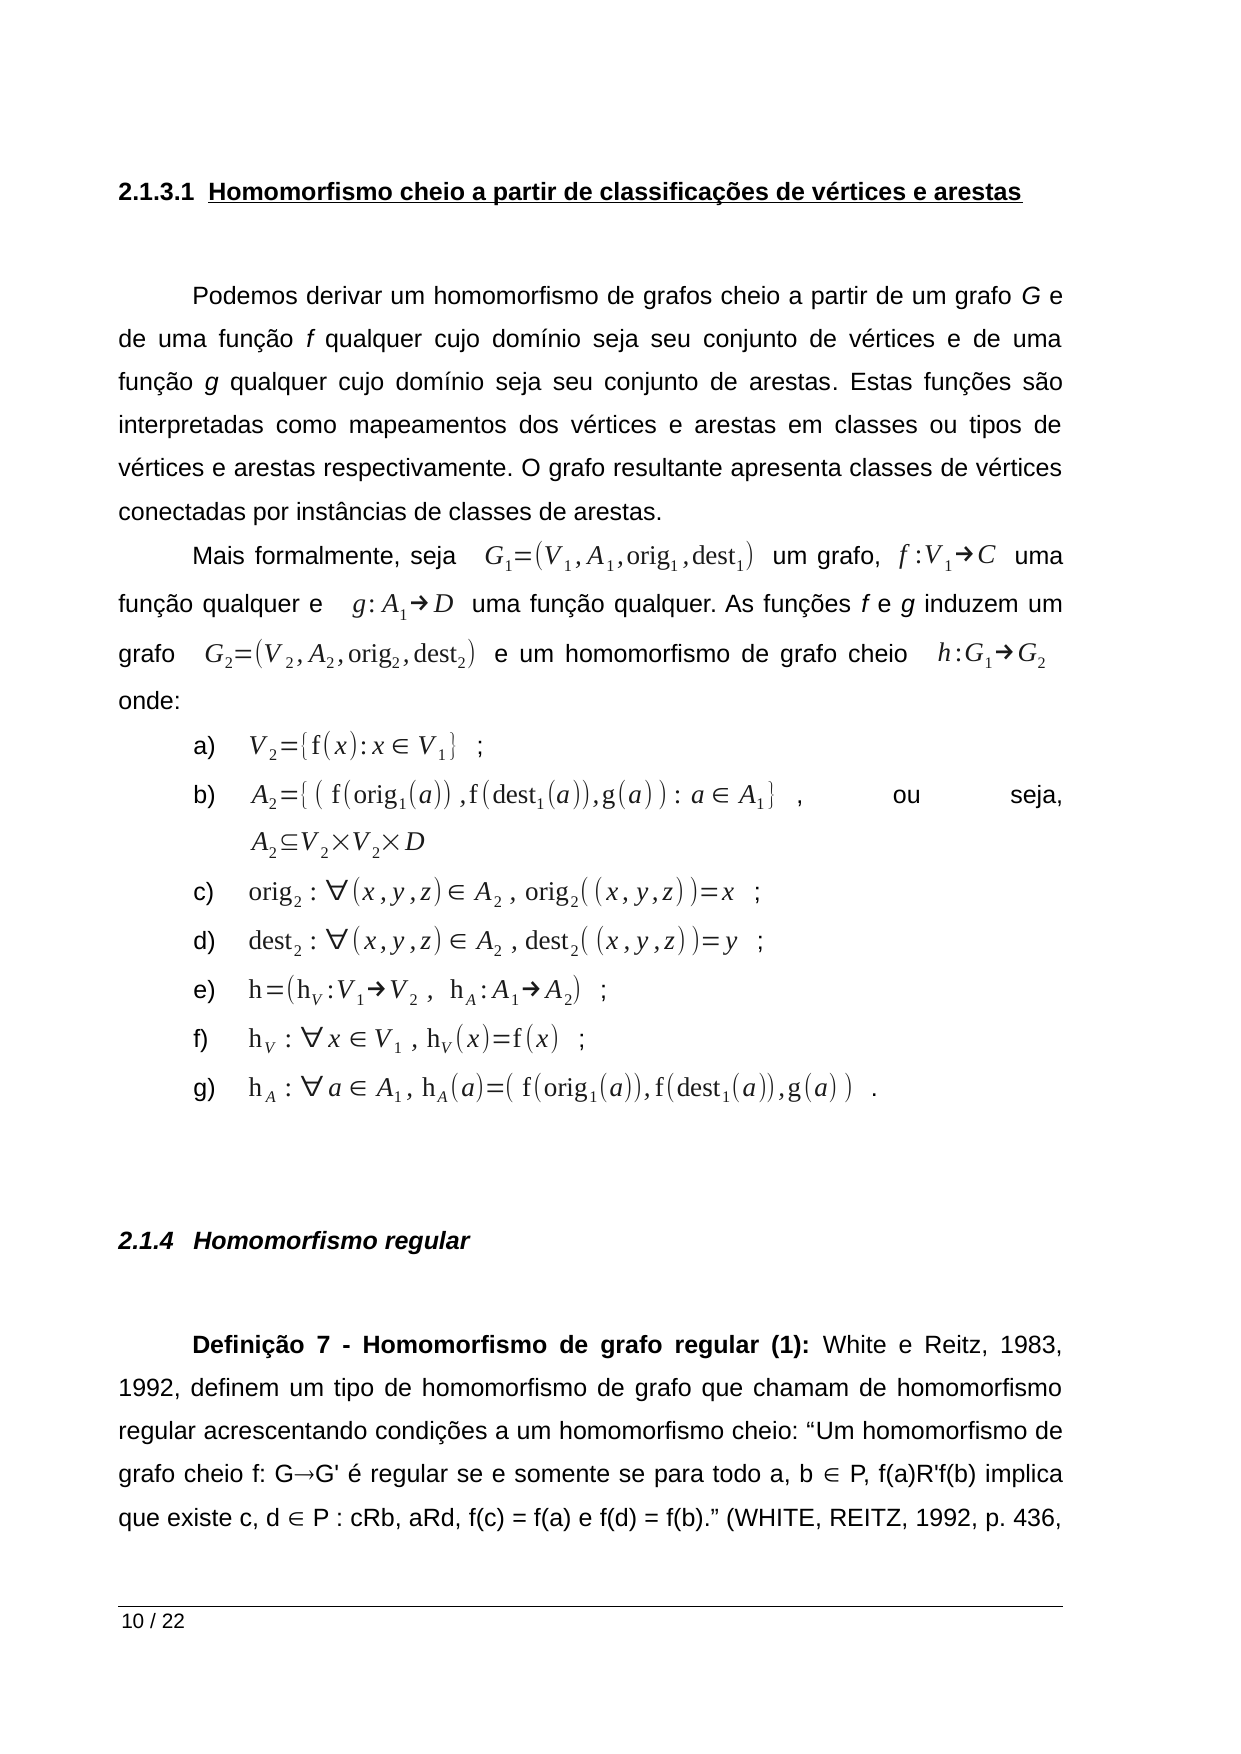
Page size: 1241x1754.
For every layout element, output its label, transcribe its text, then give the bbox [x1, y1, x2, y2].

list ; [193, 974, 1063, 1008]
list ; [193, 729, 1063, 764]
list . [193, 1072, 1063, 1106]
list , ou seja, [193, 778, 1063, 861]
subtitle Homomorfismo cheio a partir de classificações de vértices e arestas [118, 177, 1063, 206]
list ; [193, 925, 1063, 959]
list ; [193, 876, 1063, 910]
text Podemos derivar um homomorfismo de grafos cheio a partir de um grafo G e de uma função f qualquer cujo domínio seja seu conjunto de vértices e de uma função g qualquer cujo domínio seja seu conjunto de arestas. Estas funções são interpretadas como mapeamentos dos vértices e arestas em classes ou tipos de vértices e arestas respectivamente. O grafo resultante apresenta classes de vértices conectadas por instâncias de classes de arestas. [118, 281, 1063, 525]
text Mais formalmente, seja um grafo,uma função qualquer e uma função qualquer. As funções f e g induzem um grafo e um homomorfismo de grafo cheio onde: [118, 540, 1063, 715]
subtitle Homomorfismo regular [118, 1226, 1063, 1255]
list ; [193, 1023, 1063, 1057]
text Definição 7 - Homomorfismo de grafo regular (1): White e Reitz, 1983, 1992, definem um tipo de homomorfismo de grafo que chamam de homomorfismo regular acrescentando condições a um homomorfismo cheio: “Um homomorfismo de grafo cheio f: GG' é regular se e somente se para todo a, b ∈ P, f(a)R'f(b) implica que existe c, d ∈ P : cRb, aRd, f(c) = f(a) e f(d) = f(b).” (WHITE, REITZ, 1992, p. 436, [118, 1330, 1063, 1531]
